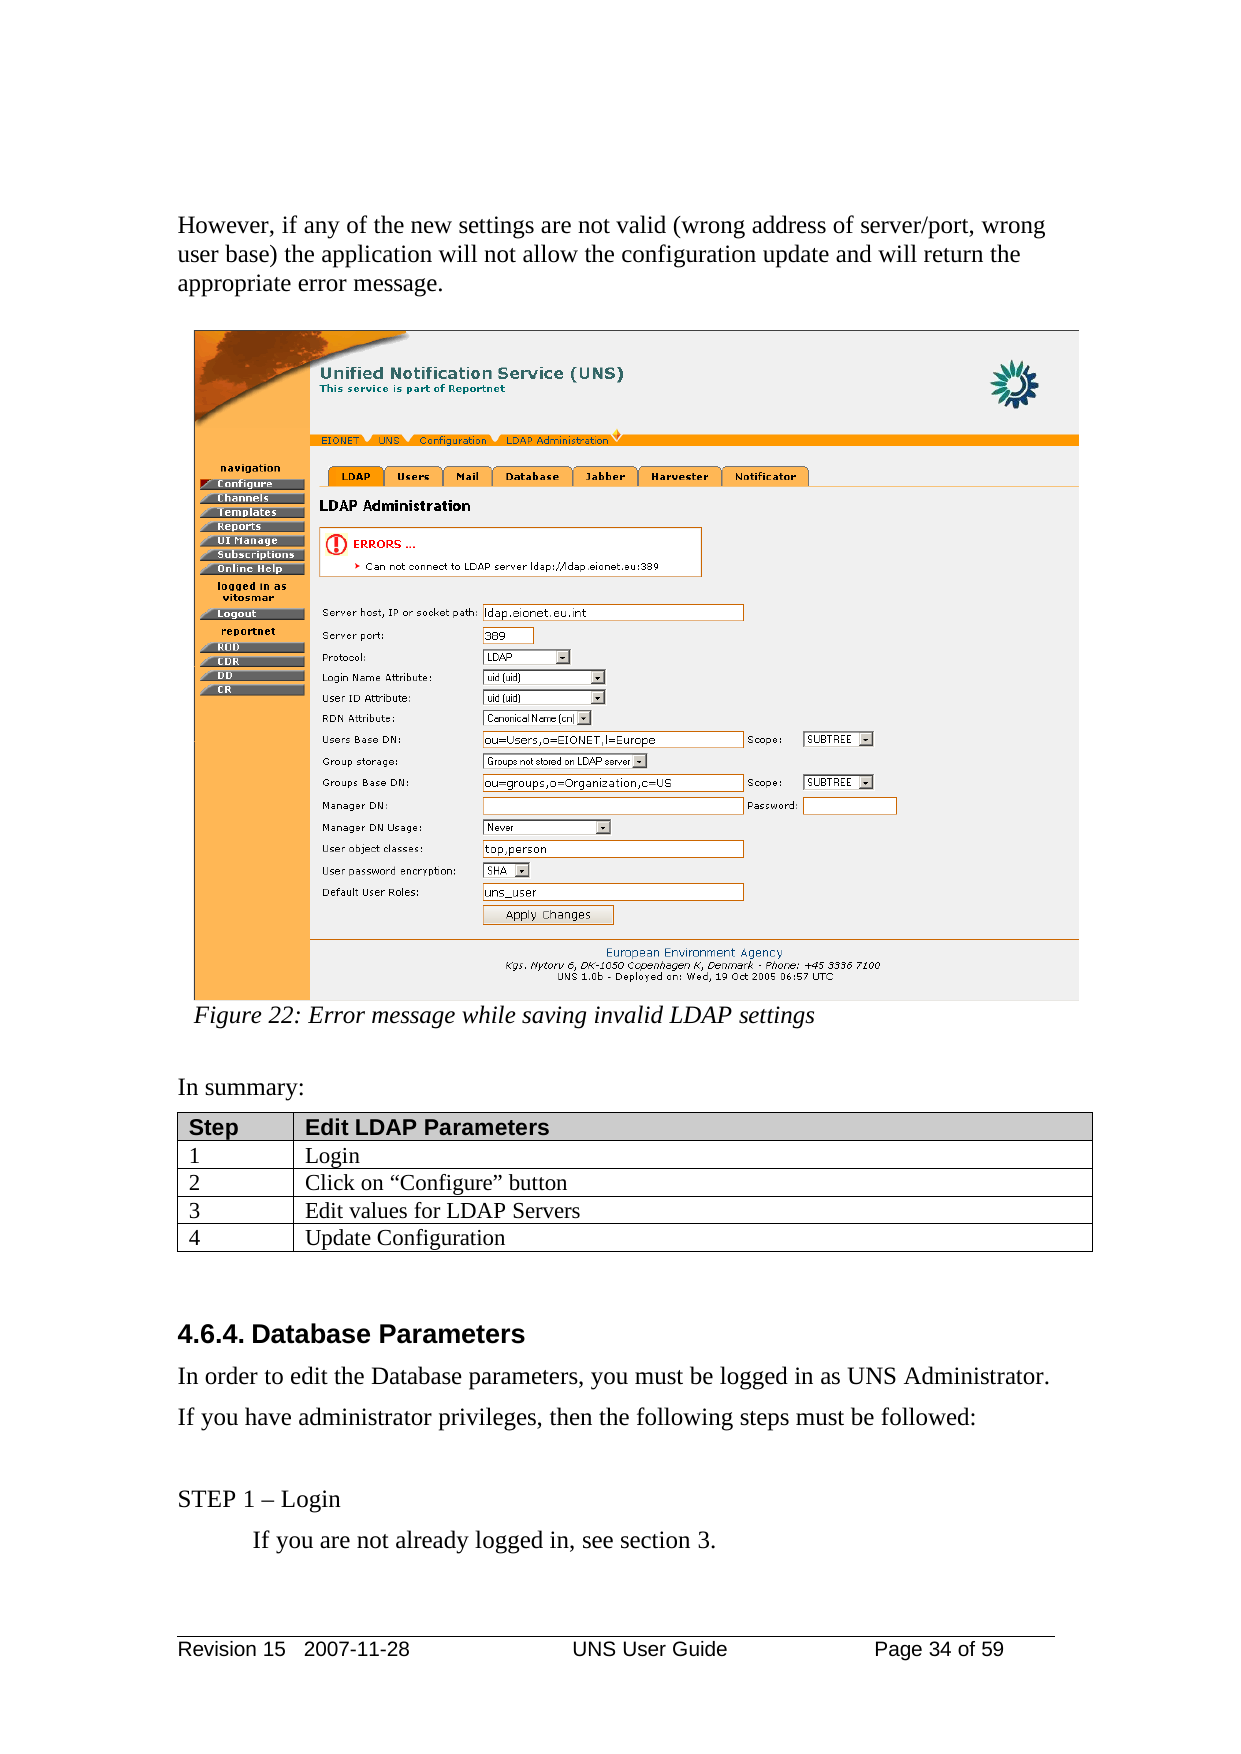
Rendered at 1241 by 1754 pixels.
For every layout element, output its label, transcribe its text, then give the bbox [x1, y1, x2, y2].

table_cell Click on “Configure” button [294, 1169, 1092, 1196]
text In summary: [177, 1071, 1092, 1101]
table_cell Edit values for LDAP Servers [294, 1197, 1092, 1223]
text If you are not already logged in, see section 3. [177, 1524, 1092, 1554]
table_cell Login [294, 1141, 1092, 1168]
table_cell Update Configuration [294, 1224, 1092, 1251]
subtitle Database Parameters [177, 1318, 1092, 1349]
text STEP 1 – Login [177, 1484, 1092, 1513]
table_cell 1 [178, 1141, 293, 1168]
text However, if any of the new settings are not valid (wrong address of server/port, wrong user base) the application will not allow the configuration update and will return the appropriate error message. [177, 210, 1092, 297]
table_cell 4 [178, 1224, 293, 1251]
table_header Step [178, 1113, 293, 1140]
text Figure 22: Error message while saving invalid LDAP settings [194, 1001, 1079, 1029]
text If you have administrator privileges, then the following steps must be followed: [177, 1402, 1092, 1431]
text In order to edit the Database parameters, you must be logged in as UNS Administrator. [177, 1361, 1092, 1390]
picture [193, 330, 1079, 1001]
table_cell 2 [178, 1169, 293, 1196]
table_header Edit LDAP Parameters [294, 1113, 1092, 1140]
table_cell 3 [178, 1197, 293, 1223]
